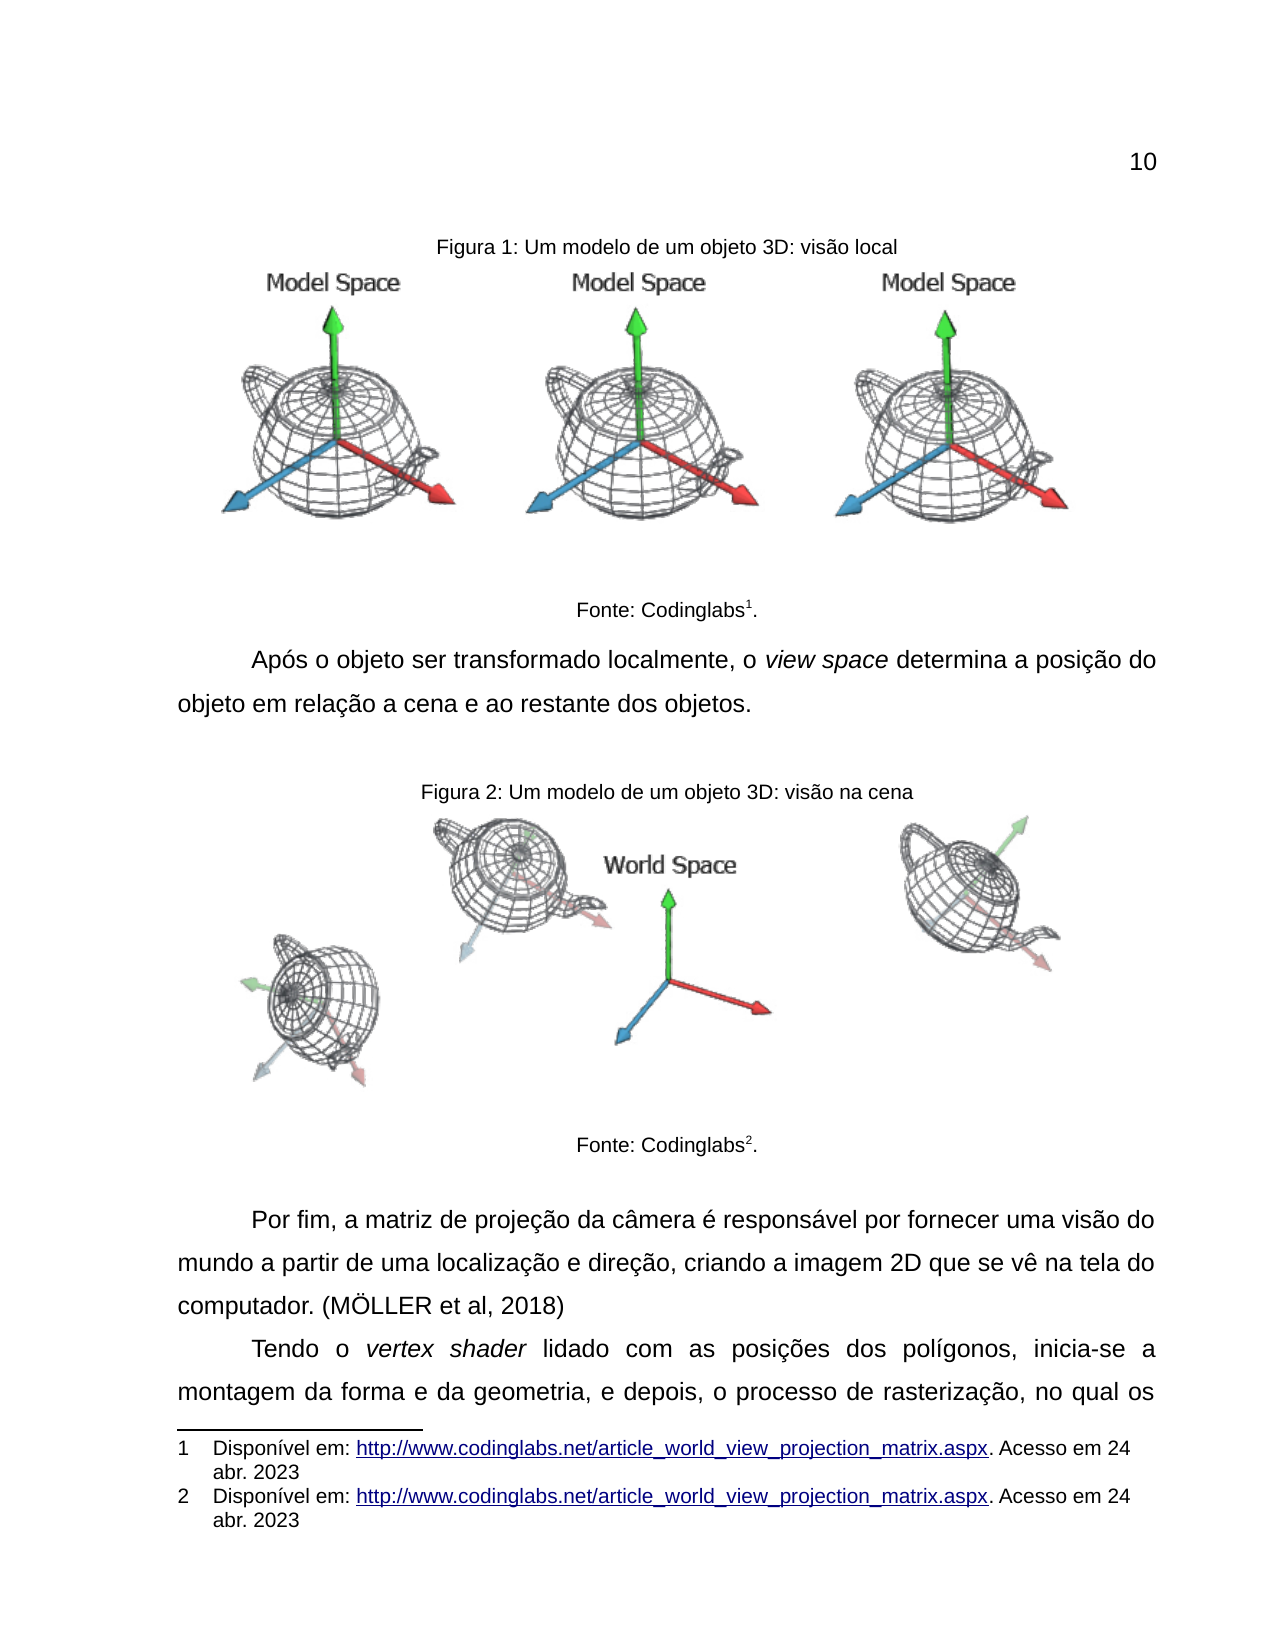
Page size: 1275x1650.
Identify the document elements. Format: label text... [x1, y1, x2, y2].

text Tendo o vertex shader lidado com as posições dos polígonos, inicia-se a montagem da forma e da geometria, e depois, o processo de rasterização, no qual os [177, 1334, 1157, 1406]
text Fonte: Codinglabs. [177, 598, 1157, 622]
picture [177, 258, 1157, 564]
picture [177, 803, 1157, 1109]
text Disponível em: http://www.codinglabs.net/article_world_view_projection_matrix.aspx. Acesso em 24 abr. 2023 [177, 1484, 1157, 1532]
text Figura 2: Um modelo de um objeto 3D: visão na cena [177, 780, 1157, 803]
text Disponível em: http://www.codinglabs.net/article_world_view_projection_matrix.aspx. Acesso em 24 abr. 2023 [177, 1436, 1157, 1484]
text Após o objeto ser transformado localmente, o view space determina a posição do objeto em relação a cena e ao restante dos objetos. [177, 646, 1157, 717]
text Por fim, a matriz de projeção da câmera é responsável por fornecer uma visão do mundo a partir de uma localização e direção, criando a imagem 2D que se vê na tela do computador. (MÖLLER et al, 2018) [177, 1205, 1157, 1320]
text Figura 1: Um modelo de um objeto 3D: visão local [177, 235, 1157, 258]
text Fonte: Codinglabs. [177, 1133, 1157, 1157]
